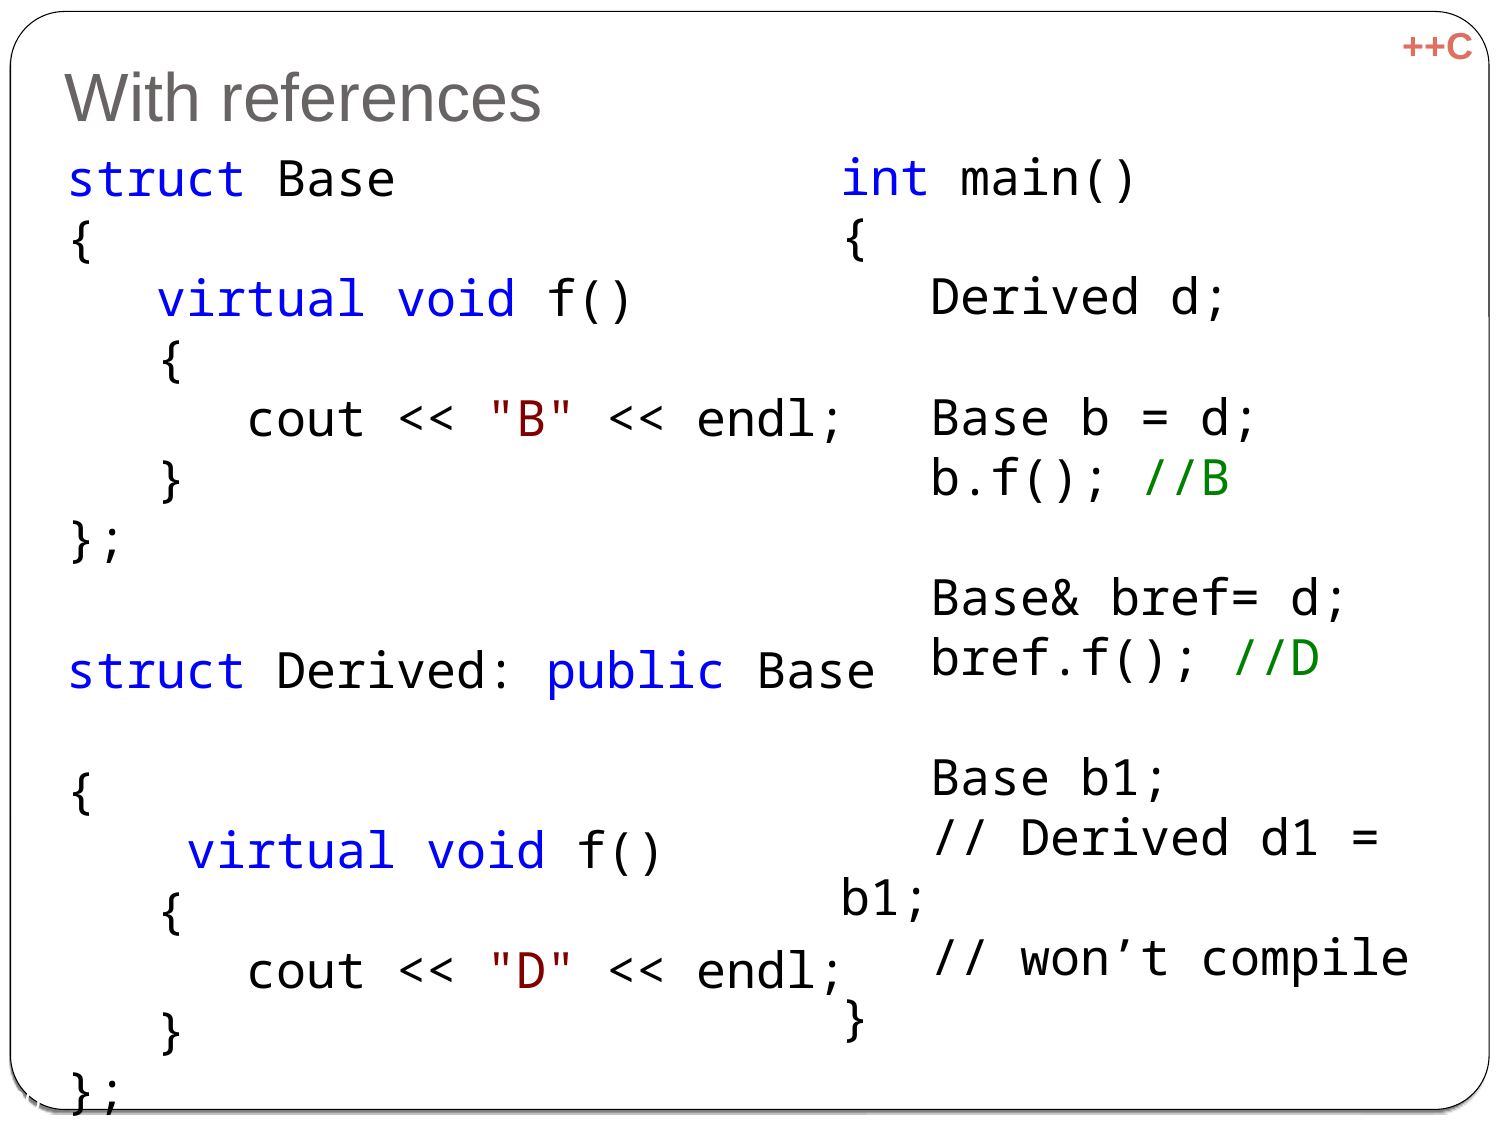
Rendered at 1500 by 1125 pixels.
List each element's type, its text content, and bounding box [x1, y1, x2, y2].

text_box int main() { Derived d; Base b = d; b.f(); //B Base& bref= d; bref.f(); //D Base b1; // Derived d1 = b1; // won’t compile } [825, 137, 1463, 1053]
title With references [50, 45, 1450, 150]
list struct Base { virtual void f() { cout << "B" << endl; } }; struct Derived: public Base { virtual void f() { cout << "D" << endl; } }; [51, 138, 913, 1067]
slide_number [0, 1074, 50, 1125]
